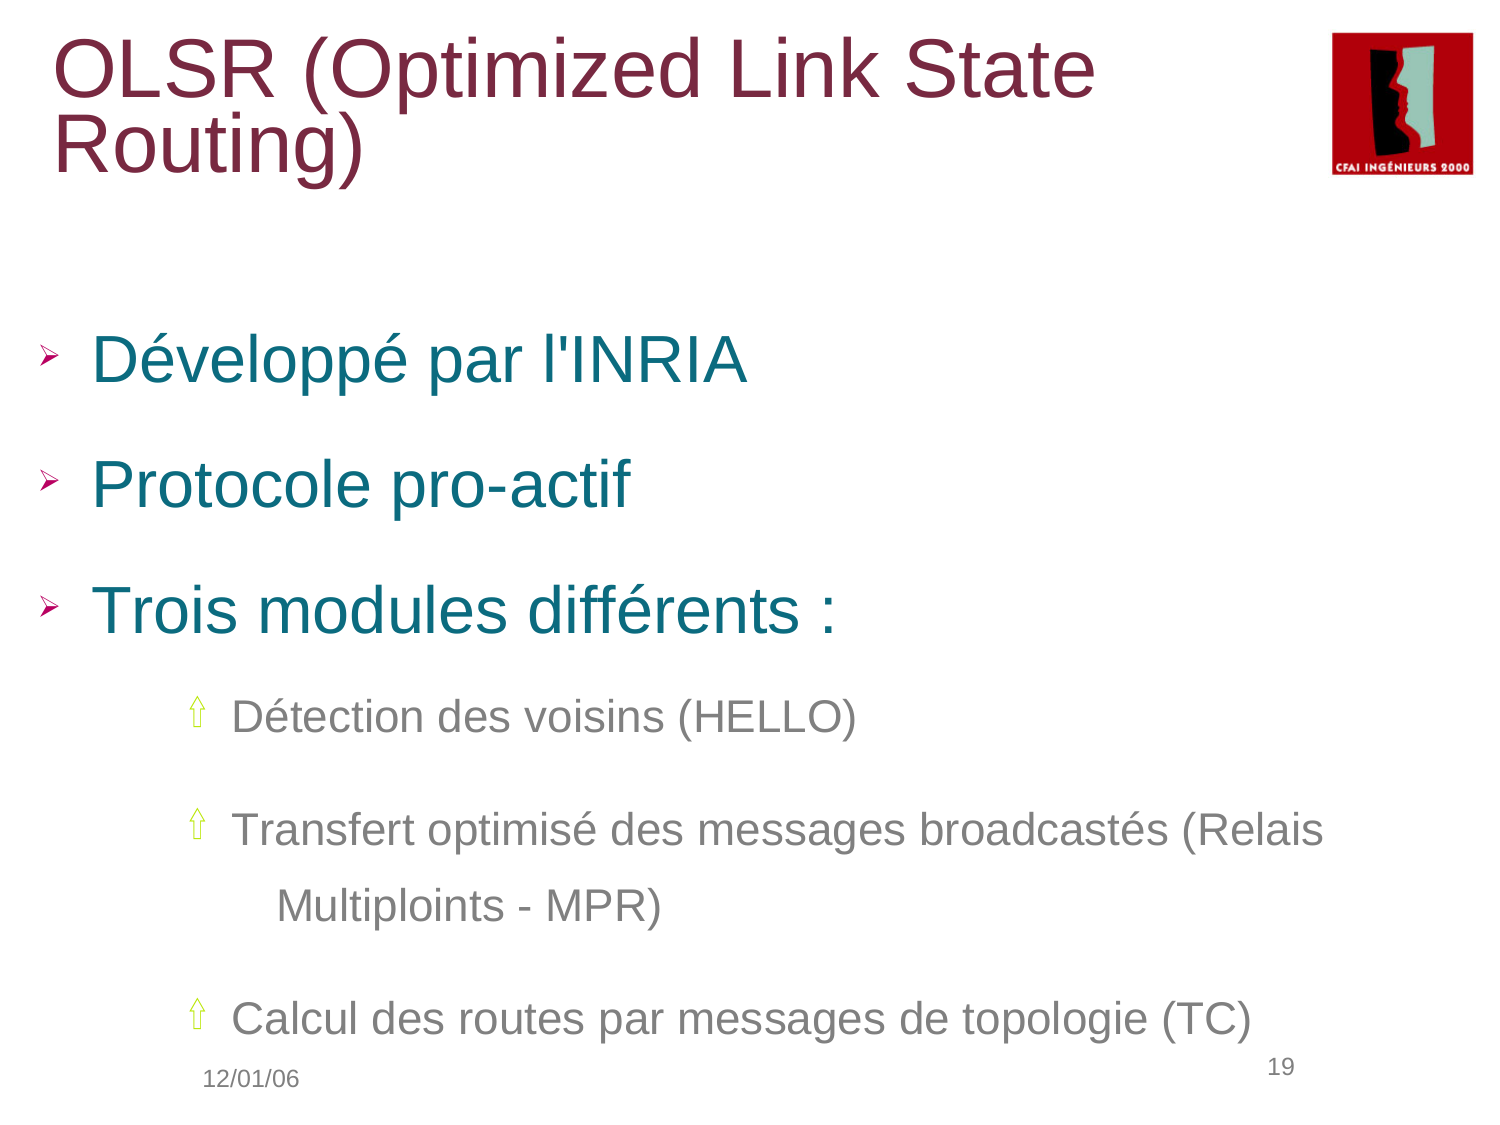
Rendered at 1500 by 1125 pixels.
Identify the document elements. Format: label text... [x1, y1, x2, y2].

title OLSR (Optimized Link State Routing) [37, 21, 1326, 204]
picture [1328, 29, 1477, 178]
list Développé par l'INRIA Protocole pro-actif Trois modules différents : Détection des voisins (HELLO) Transfert optimisé des messages broadcastés (Relais Multiploints - MPR) Calcul des routes par messages de topologie (TC) [37, 284, 1463, 990]
